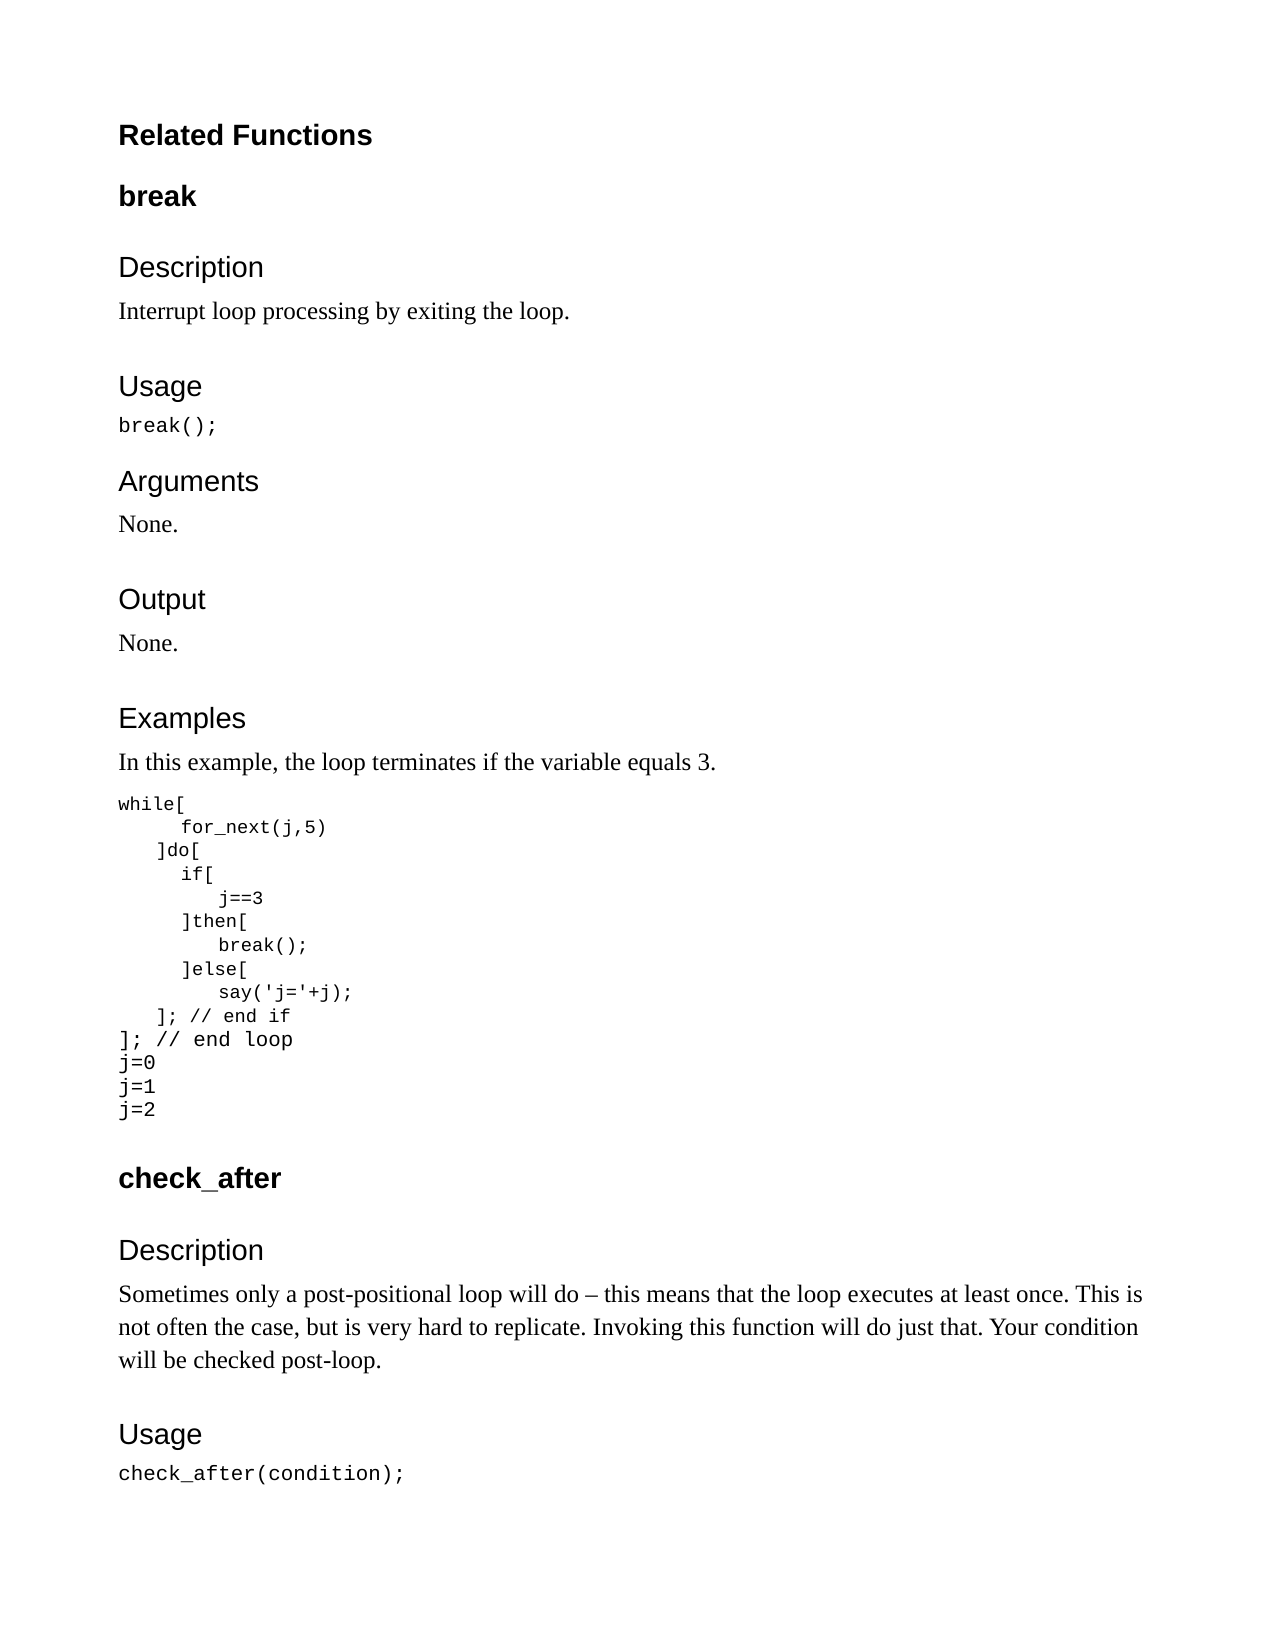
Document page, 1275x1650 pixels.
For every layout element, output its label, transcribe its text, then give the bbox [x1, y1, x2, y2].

text j=2 [118, 1099, 1157, 1123]
text j=0 [118, 1052, 1157, 1076]
text Interrupt loop processing by exiting the loop. [118, 296, 1157, 325]
text None. [118, 628, 1157, 657]
text for_next(j,5) [118, 816, 1157, 839]
text Sometimes only a post-positional loop will do – this means that the loop executes at least once. This is not often the case, but is very hard to replicate. Invoking this function will do just that. Your condition will be checked post-loop. [118, 1279, 1157, 1373]
subtitle break [118, 179, 1157, 213]
text j==3 [118, 887, 1157, 910]
text break(); [118, 934, 1157, 958]
subtitle Examples [118, 701, 1157, 734]
subtitle Arguments [118, 463, 1157, 497]
subtitle Usage [118, 369, 1157, 402]
text while[ [118, 794, 1157, 816]
text None. [118, 509, 1157, 538]
subtitle Related Functions [118, 118, 1157, 152]
text check_after(condition); [118, 1463, 1157, 1487]
text ]do[ [118, 839, 1157, 863]
text ]; // end if [118, 1005, 1157, 1028]
subtitle Description [118, 1233, 1157, 1266]
subtitle Usage [118, 1417, 1157, 1451]
subtitle Description [118, 250, 1157, 284]
text j=1 [118, 1076, 1157, 1099]
text say('j='+j); [118, 981, 1157, 1005]
text if[ [118, 863, 1157, 887]
text break(); [118, 415, 1157, 438]
text In this example, the loop terminates if the variable equals 3. [118, 747, 1157, 776]
text ]else[ [118, 958, 1157, 981]
text ]then[ [118, 910, 1157, 934]
subtitle check_after [118, 1161, 1157, 1195]
subtitle Output [118, 582, 1157, 616]
text ]; // end loop [118, 1028, 1157, 1052]
